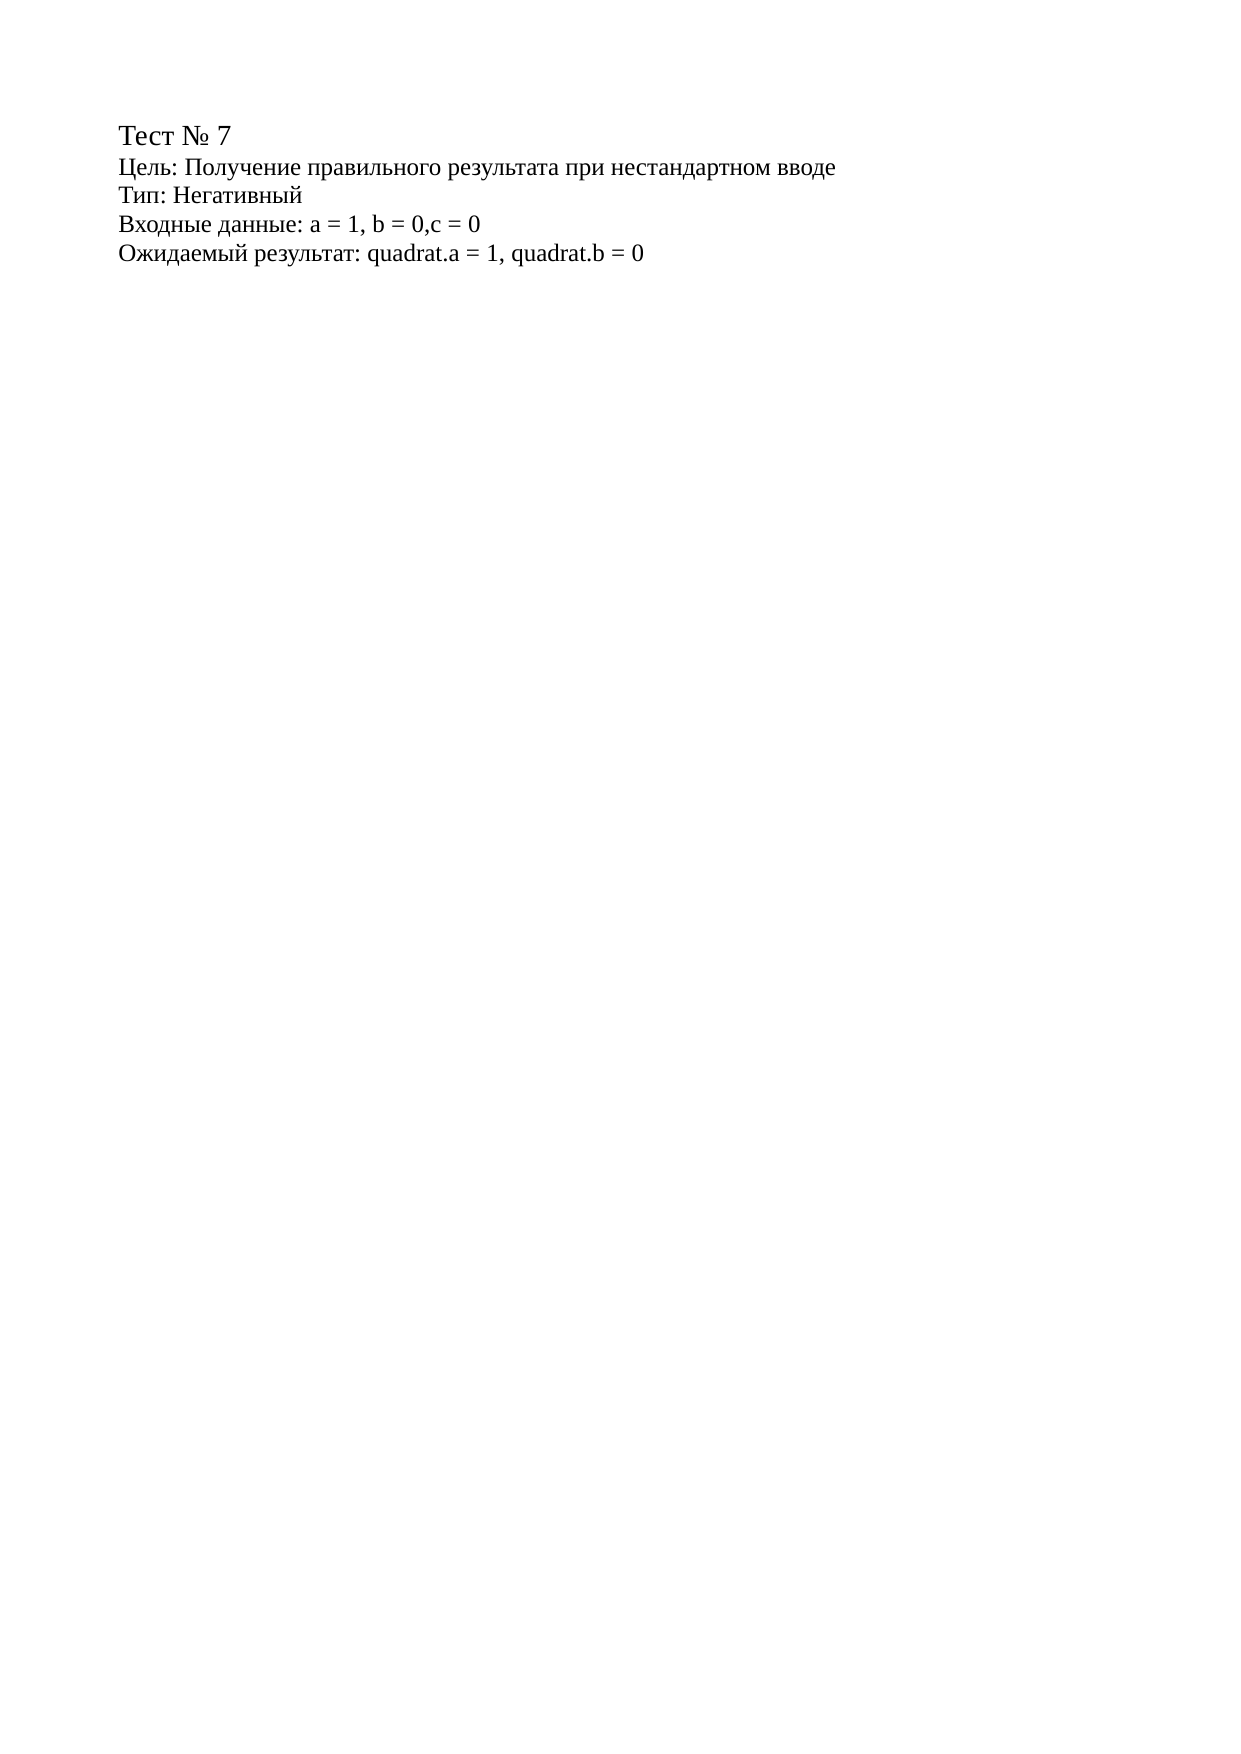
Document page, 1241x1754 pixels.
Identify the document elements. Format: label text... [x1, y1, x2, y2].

text Ожидаемый результат: quadrat.a = 1, quadrat.b = 0 [118, 238, 1122, 267]
text Входные данные: a = 1, b = 0,c = 0 [118, 209, 1122, 238]
text Цель: Получение правильного результата при нестандартном вводе [118, 152, 1122, 180]
text Тип: Негативный [118, 180, 1122, 209]
text Тест № 7 [118, 118, 1122, 152]
